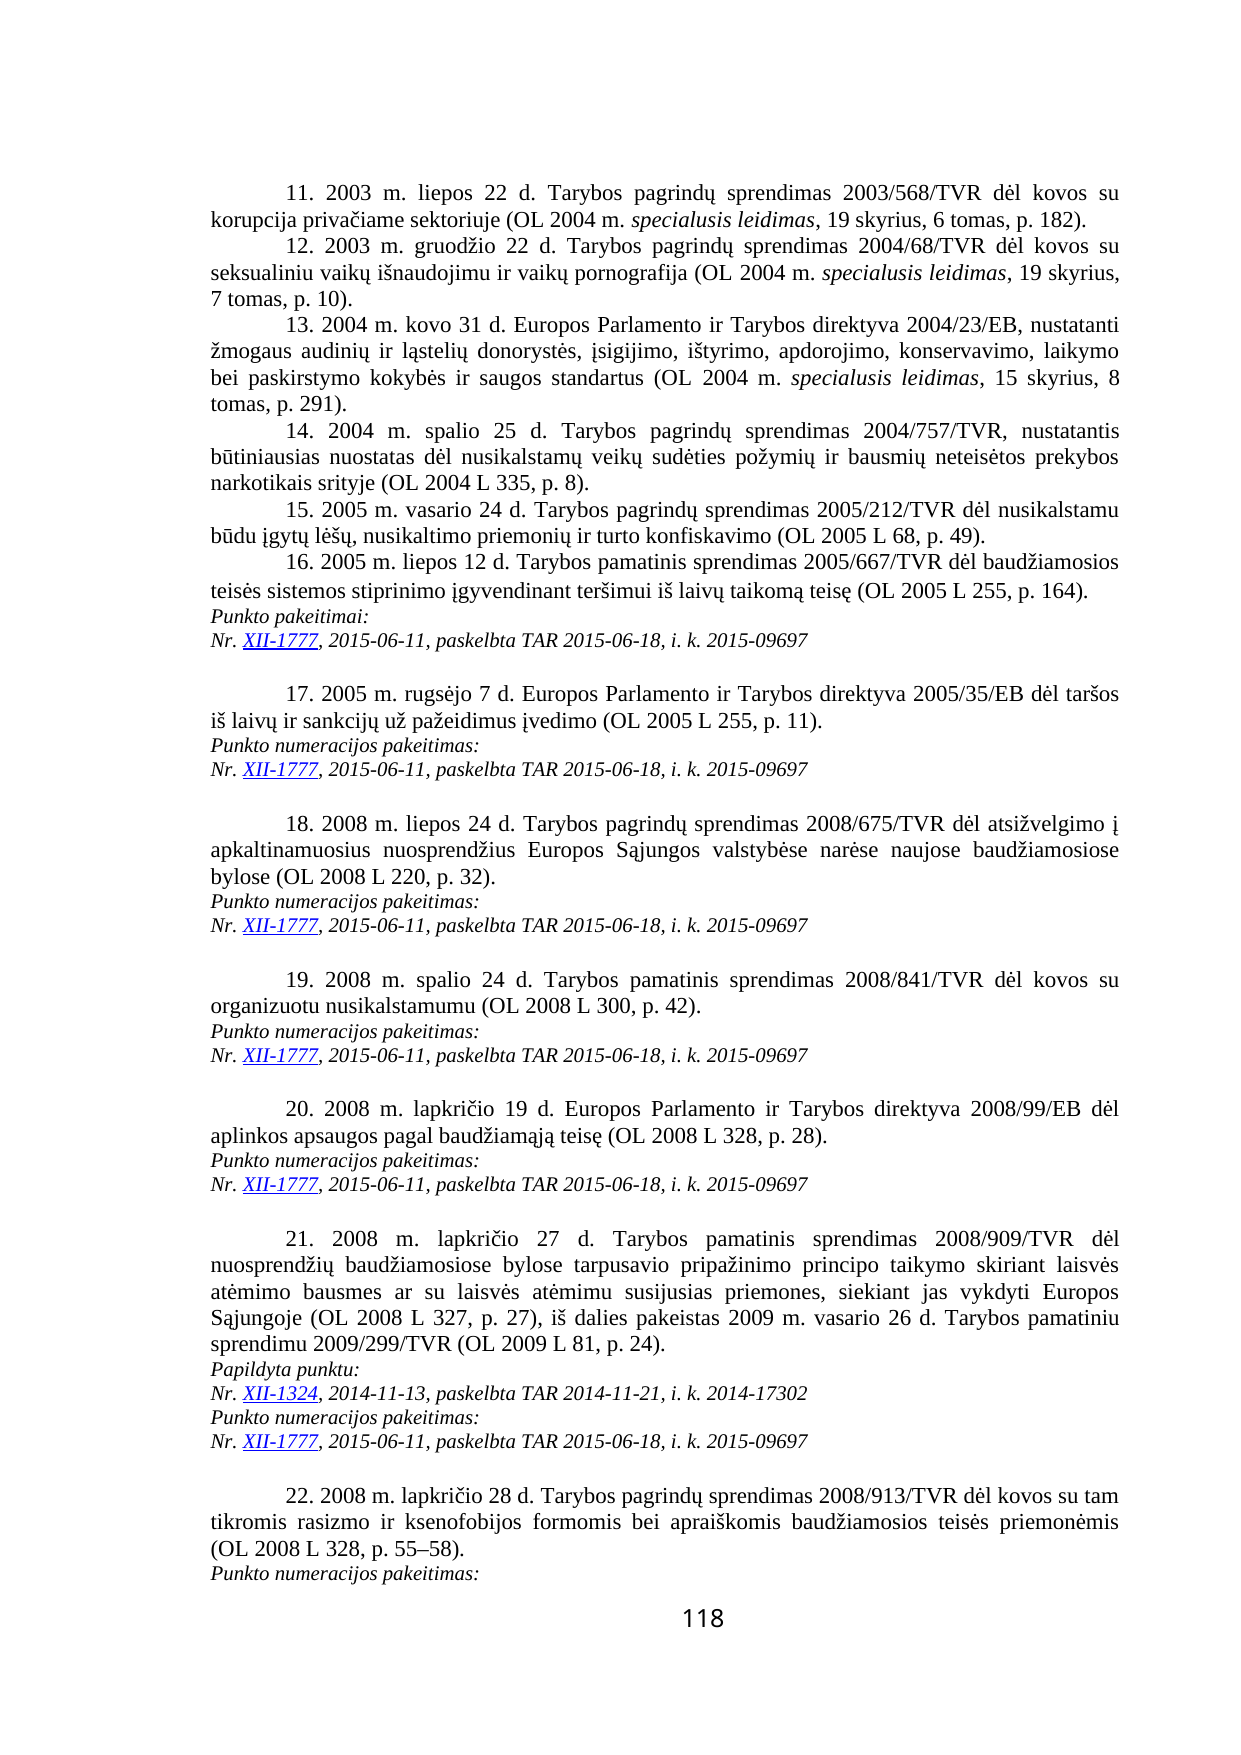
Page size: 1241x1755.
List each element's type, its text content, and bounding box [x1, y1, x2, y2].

text Nr. XII-1777, 2015-06-11, paskelbta TAR 2015-06-18, i. k. 2015-09697 [210, 757, 1120, 781]
text 19. 2008 m. spalio 24 d. Tarybos pamatinis sprendimas 2008/841/TVR dėl kovos su organizuotu nusikalstamumu (OL 2008 L 300, p. 42). [210, 966, 1120, 1019]
text Punkto numeracijos pakeitimas: [210, 1019, 1120, 1043]
text Punkto numeracijos pakeitimas: [210, 889, 1120, 913]
text 11. 2003 m. liepos 22 d. Tarybos pagrindų sprendimas 2003/568/TVR dėl kovos su korupcija privačiame sektoriuje (OL 2004 m. specialusis leidimas, 19 skyrius, 6 tomas, p. 182). [210, 179, 1120, 232]
text Nr. XII-1777, 2015-06-11, paskelbta TAR 2015-06-18, i. k. 2015-09697 [210, 1429, 1120, 1453]
text Punkto pakeitimai: [210, 603, 1120, 628]
text Nr. XII-1777, 2015-06-11, paskelbta TAR 2015-06-18, i. k. 2015-09697 [210, 1043, 1120, 1067]
text Nr. XII-1777, 2015-06-11, paskelbta TAR 2015-06-18, i. k. 2015-09697 [210, 1172, 1120, 1196]
text Punkto numeracijos pakeitimas: [210, 1405, 1120, 1429]
text Punkto numeracijos pakeitimas: [210, 1561, 1120, 1585]
text Punkto numeracijos pakeitimas: [210, 733, 1120, 757]
text Nr. XII-1777, 2015-06-11, paskelbta TAR 2015-06-18, i. k. 2015-09697 [210, 628, 1120, 652]
text 16. 2005 m. liepos 12 d. Tarybos pamatinis sprendimas 2005/667/TVR dėl baudžiamosios teisės sistemos stiprinimo įgyvendinant teršimui iš laivų taikomą teisę (OL 2005 L 255, p. 164). [210, 548, 1120, 603]
text 12. 2003 m. gruodžio 22 d. Tarybos pagrindų sprendimas 2004/68/TVR dėl kovos su seksualiniu vaikų išnaudojimu ir vaikų pornografija (OL 2004 m. specialusis leidimas, 19 skyrius, 7 tomas, p. 10). [210, 232, 1120, 311]
text 15. 2005 m. vasario 24 d. Tarybos pagrindų sprendimas 2005/212/TVR dėl nusikalstamu būdu įgytų lėšų, nusikaltimo priemonių ir turto konfiskavimo (OL 2005 L 68, p. 49). [210, 496, 1120, 548]
text 14. 2004 m. spalio 25 d. Tarybos pagrindų sprendimas 2004/757/TVR, nustatantis būtiniausias nuostatas dėl nusikalstamų veikų sudėties požymių ir bausmių neteisėtos prekybos narkotikais srityje (OL 2004 L 335, p. 8). [210, 417, 1120, 496]
text 21. 2008 m. lapkričio 27 d. Tarybos pamatinis sprendimas 2008/909/TVR dėl nuosprendžių baudžiamosiose bylose tarpusavio pripažinimo principo taikymo skiriant laisvės atėmimo bausmes ar su laisvės atėmimu susijusias priemones, siekiant jas vykdyti Europos Sąjungoje (OL 2008 L 327, p. 27), iš dalies pakeistas 2009 m. vasario 26 d. Tarybos pamatiniu sprendimu 2009/299/TVR (OL 2009 L 81, p. 24). [210, 1225, 1120, 1357]
text Punkto numeracijos pakeitimas: [210, 1148, 1120, 1172]
text 13. 2004 m. kovo 31 d. Europos Parlamento ir Tarybos direktyva 2004/23/EB, nustatanti žmogaus audinių ir ląstelių donorystės, įsigijimo, ištyrimo, apdorojimo, konservavimo, laikymo bei paskirstymo kokybės ir saugos standartus (OL 2004 m. specialusis leidimas, 15 skyrius, 8 tomas, p. 291). [210, 311, 1120, 417]
text 17. 2005 m. rugsėjo 7 d. Europos Parlamento ir Tarybos direktyva 2005/35/EB dėl taršos iš laivų ir sankcijų už pažeidimus įvedimo (OL 2005 L 255, p. 11). [210, 680, 1120, 733]
text Papildyta punktu: [210, 1357, 1120, 1381]
text Nr. XII-1324, 2014-11-13, paskelbta TAR 2014-11-21, i. k. 2014-17302 [210, 1381, 1120, 1405]
text 20. 2008 m. lapkričio 19 d. Europos Parlamento ir Tarybos direktyva 2008/99/EB dėl aplinkos apsaugos pagal baudžiamąją teisę (OL 2008 L 328, p. 28). [210, 1096, 1120, 1148]
text Nr. XII-1777, 2015-06-11, paskelbta TAR 2015-06-18, i. k. 2015-09697 [210, 913, 1120, 937]
text 22. 2008 m. lapkričio 28 d. Tarybos pagrindų sprendimas 2008/913/TVR dėl kovos su tam tikromis rasizmo ir ksenofobijos formomis bei apraiškomis baudžiamosios teisės priemonėmis (OL 2008 L 328, p. 55–58). [210, 1482, 1120, 1561]
text 18. 2008 m. liepos 24 d. Tarybos pagrindų sprendimas 2008/675/TVR dėl atsižvelgimo į apkaltinamuosius nuosprendžius Europos Sąjungos valstybėse narėse naujose baudžiamosiose bylose (OL 2008 L 220, p. 32). [210, 810, 1120, 889]
